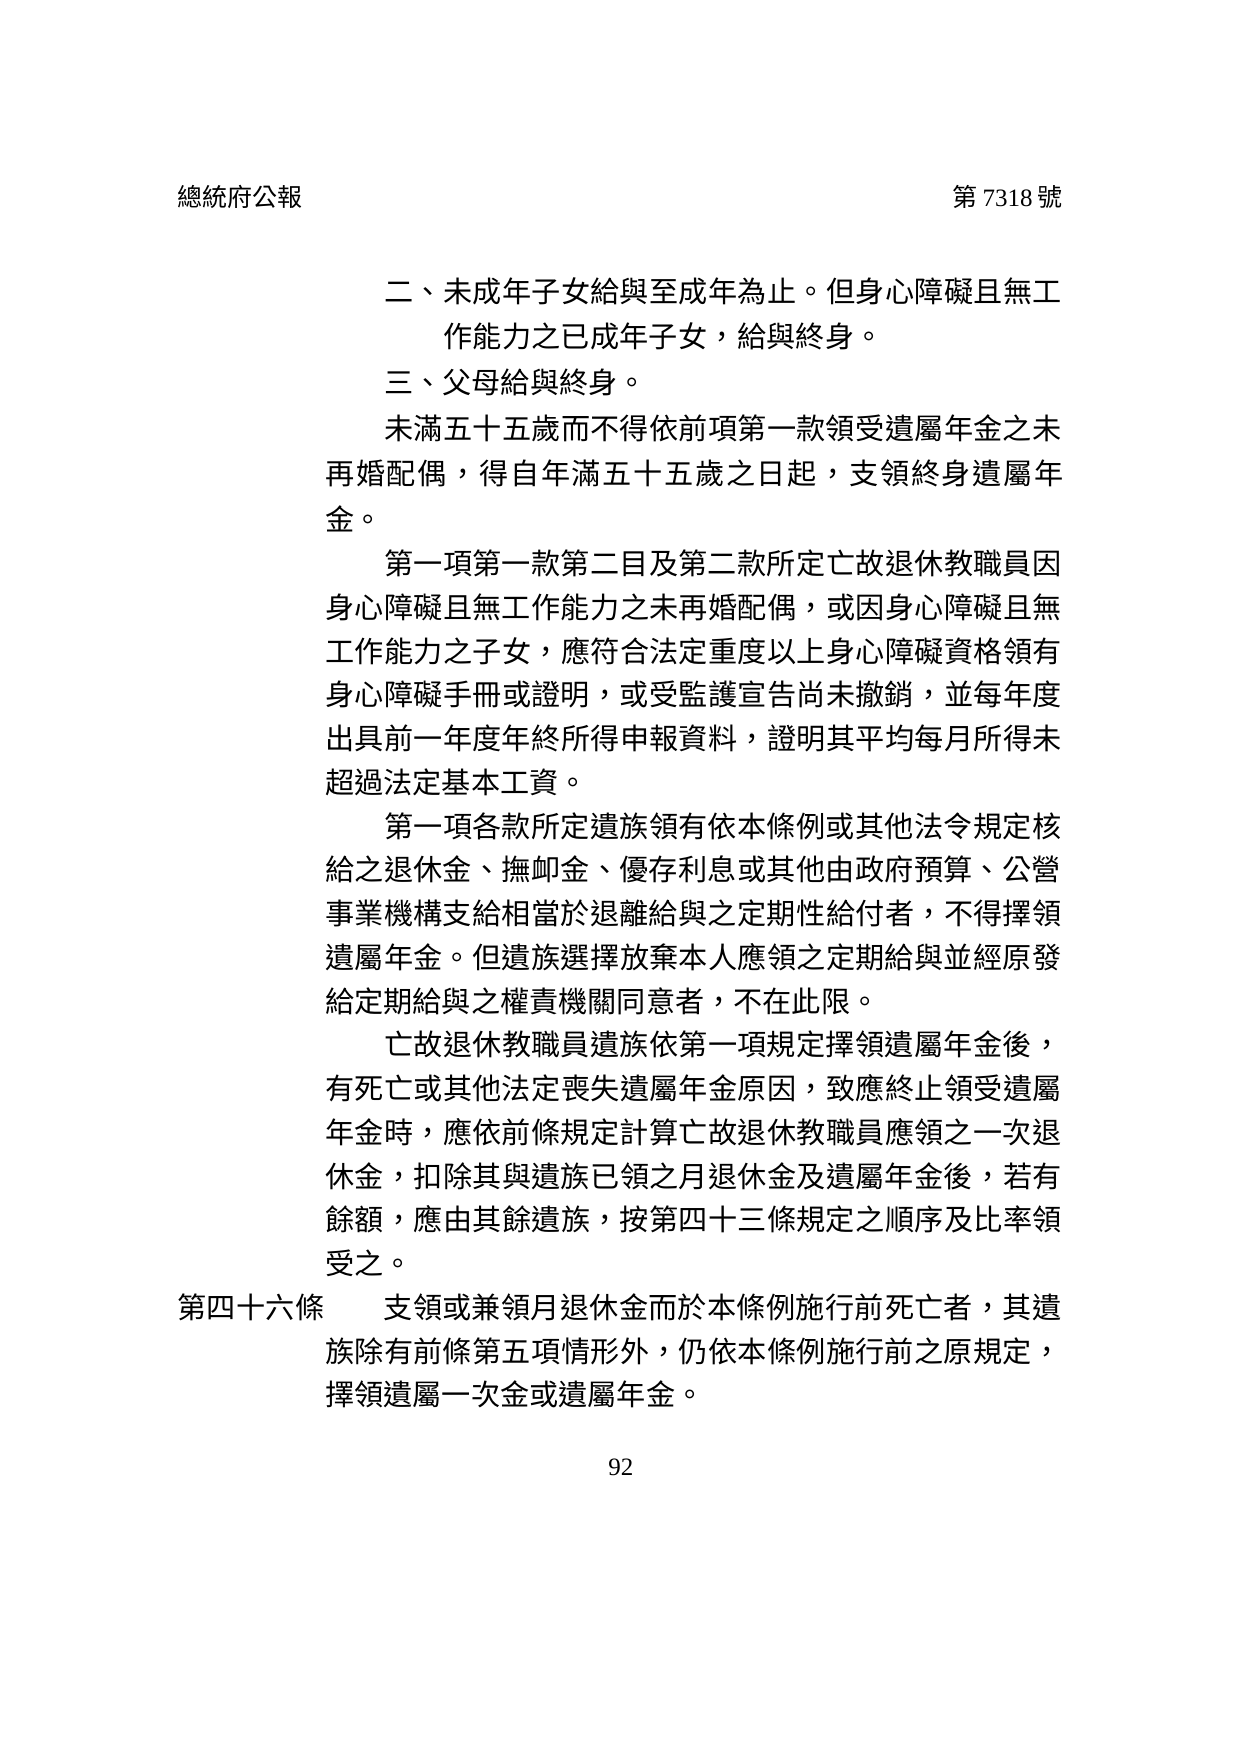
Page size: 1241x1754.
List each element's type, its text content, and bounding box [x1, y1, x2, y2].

text 第一項第一款第二目及第二款所定亡故退休教職員因身心障礙且無工作能力之未再婚配偶，或因身心障礙且無工作能力之子女，應符合法定重度以上身心障礙資格領有身心障礙手冊或證明，或受監護宣告尚未撤銷，並每年度出具前一年度年終所得申報資料，證明其平均每月所得未超過法定基本工資。 [325, 539, 1064, 802]
text 三、父母給與終身。 [384, 357, 1064, 403]
text 第四十六條 支領或兼領月退休金而於本條例施行前死亡者，其遺族除有前條第五項情形外，仍依本條例施行前之原規定，擇領遺屬一次金或遺屬年金。 [177, 1283, 1064, 1414]
text 未滿五十五歲而不得依前項第一款領受遺屬年金之未再婚配偶，得自年滿五十五歲之日起，支領終身遺屬年金。 [325, 403, 1064, 539]
text 二、未成年子女給與至成年為止。但身心障礙且無工作能力之已成年子女，給與終身。 [384, 266, 1064, 357]
text 第一項各款所定遺族領有依本條例或其他法令規定核給之退休金、撫卹金、優存利息或其他由政府預算、公營事業機構支給相當於退離給與之定期性給付者，不得擇領遺屬年金。但遺族選擇放棄本人應領之定期給與並經原發給定期給與之權責機關同意者，不在此限。 [325, 802, 1064, 1021]
text 亡故退休教職員遺族依第一項規定擇領遺屬年金後，有死亡或其他法定喪失遺屬年金原因，致應終止領受遺屬年金時，應依前條規定計算亡故退休教職員應領之一次退休金，扣除其與遺族已領之月退休金及遺屬年金後，若有餘額，應由其餘遺族，按第四十三條規定之順序及比率領受之。 [325, 1021, 1064, 1283]
